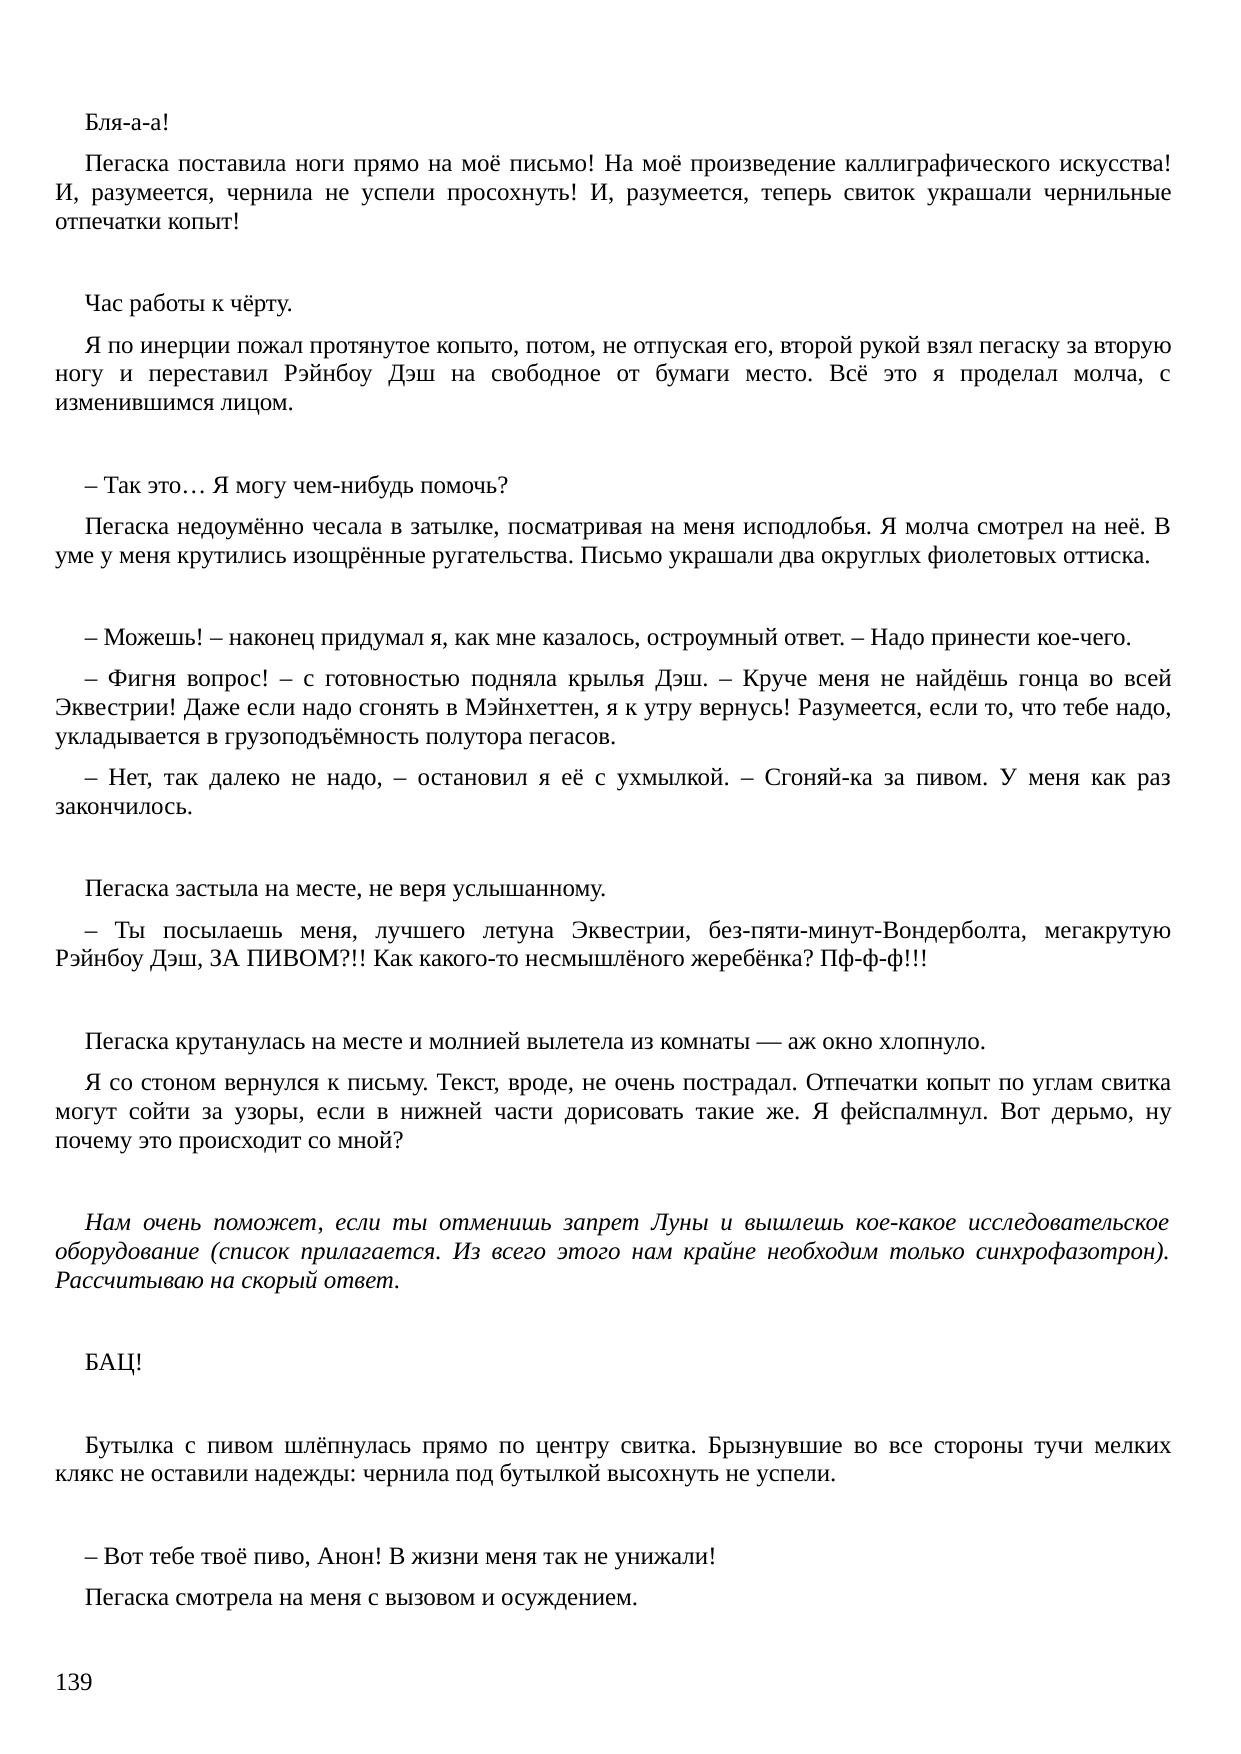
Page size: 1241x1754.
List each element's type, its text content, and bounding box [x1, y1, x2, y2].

text Пегаска смотрела на меня с вызовом и осуждением. [55, 1582, 1173, 1611]
text Пегаска застыла на месте, не веря услышанному. [55, 873, 1173, 902]
text – Ты посылаешь меня, лучшего летуна Эквестрии, без-пяти-минут-Вондерболта, мегакрутую Рэйнбоу Дэш, ЗА ПИВОМ?!! Как какого-то несмышлёного жеребёнка? Пф-ф-ф!!! [55, 915, 1173, 972]
text БАЦ! [55, 1347, 1173, 1376]
text – Так это… Я могу чем-нибудь помочь? [55, 470, 1173, 498]
text Я по инерции пожал протянутое копыто, потом, не отпуская его, второй рукой взял пегаску за вторую ногу и переставил Рэйнбоу Дэш на свободное от бумаги место. Всё это я проделал молча, с изменившимся лицом. [55, 330, 1173, 416]
text Пегаска недоумённо чесала в затылке, посматривая на меня исподлобья. Я молча смотрел на неё. В уме у меня крутились изощрённые ругательства. Письмо украшали два округлых фиолетовых оттиска. [55, 511, 1173, 568]
text Бля-а-а! [55, 107, 1173, 136]
text Час работы к чёрту. [55, 288, 1173, 317]
text – Можешь! – наконец придумал я, как мне казалось, остроумный ответ. – Надо принести кое-чего. [55, 622, 1173, 651]
text Бутылка с пивом шлёпнулась прямо по центру свитка. Брызнувшие во все стороны тучи мелких клякс не оставили надежды: чернила под бутылкой высохнуть не успели. [55, 1430, 1173, 1487]
text Пегаска поставила ноги прямо на моё письмо! На моё произведение каллиграфического искусства! И, разумеется, чернила не успели просохнуть! И, разумеется, теперь свиток украшали чернильные отпечатки копыт! [55, 148, 1173, 235]
text Нам очень поможет, если ты отменишь запрет Луны и вышлешь кое-какое исследовательское оборудование (список прилагается. Из всего этого нам крайне необходим только синхрофазотрон). Рассчитываю на скорый ответ. [55, 1207, 1173, 1293]
text Пегаска крутанулась на месте и молнией вылетела из комнаты — аж окно хлопнуло. [55, 1026, 1173, 1055]
text Я со стоном вернулся к письму. Текст, вроде, не очень пострадал. Отпечатки копыт по углам свитка могут сойти за узоры, если в нижней части дорисовать такие же. Я фейспалмнул. Вот дерьмо, ну почему это происходит со мной? [55, 1067, 1173, 1153]
text – Фигня вопрос! – с готовностью подняла крылья Дэш. – Круче меня не найдёшь гонца во всей Эквестрии! Даже если надо сгонять в Мэйнхеттен, я к утру вернусь! Разумеется, если то, что тебе надо, укладывается в грузоподъёмность полутора пегасов. [55, 663, 1173, 750]
text – Вот тебе твоё пиво, Анон! В жизни меня так не унижали! [55, 1541, 1173, 1570]
text – Нет, так далеко не надо, – остановил я её с ухмылкой. – Сгоняй-ка за пивом. У меня как раз закончилось. [55, 762, 1173, 820]
